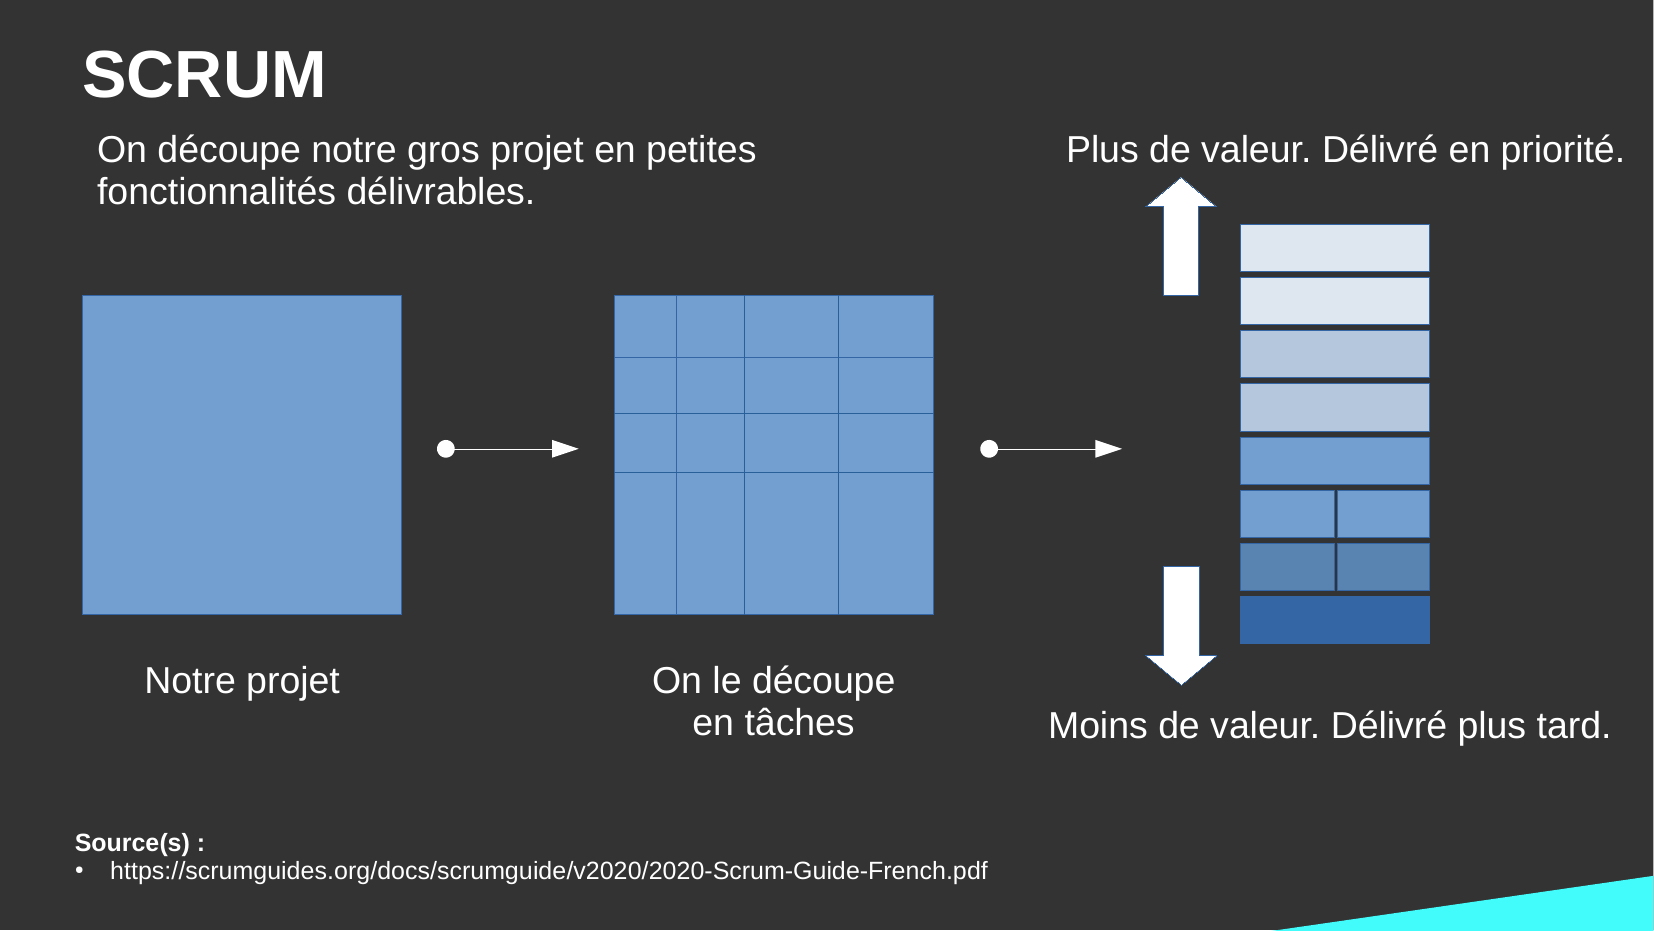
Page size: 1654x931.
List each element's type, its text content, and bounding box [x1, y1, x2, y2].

text_box [1240, 596, 1430, 644]
text_box [1271, 875, 1654, 931]
text_box [1240, 277, 1430, 325]
text_box [1145, 178, 1217, 296]
text_box Moins de valeur. Délivré plus tard. [1033, 696, 1630, 754]
text_box [745, 295, 838, 413]
text_box [614, 295, 744, 413]
text_box Source(s) : https://scrumguides.org/docs/scrumguide/v2020/2020-Scrum-Guide-French.pdf [60, 821, 1546, 921]
text_box [1240, 330, 1430, 378]
text_box [1240, 543, 1335, 591]
text_box [745, 414, 838, 472]
text_box [1240, 437, 1430, 485]
text_box [1337, 490, 1430, 538]
text_box On le découpe en tâches [614, 651, 934, 751]
text_box [839, 473, 933, 614]
text_box [839, 414, 933, 472]
text_box Plus de valeur. Délivré en priorité. [1051, 121, 1642, 178]
text_box [1240, 224, 1430, 272]
text_box [745, 473, 838, 614]
text_box Notre projet [82, 651, 402, 709]
text_box On découpe notre gros projet en petites fonctionnalités délivrables. [82, 121, 839, 220]
text_box [1240, 383, 1430, 432]
text_box [82, 295, 402, 615]
title SCRUM [82, 37, 898, 122]
text_box [614, 414, 744, 472]
text_box [1240, 490, 1335, 538]
text_box [839, 295, 934, 413]
text_box [614, 473, 744, 615]
text_box [1145, 566, 1217, 686]
text_box [1337, 543, 1430, 591]
